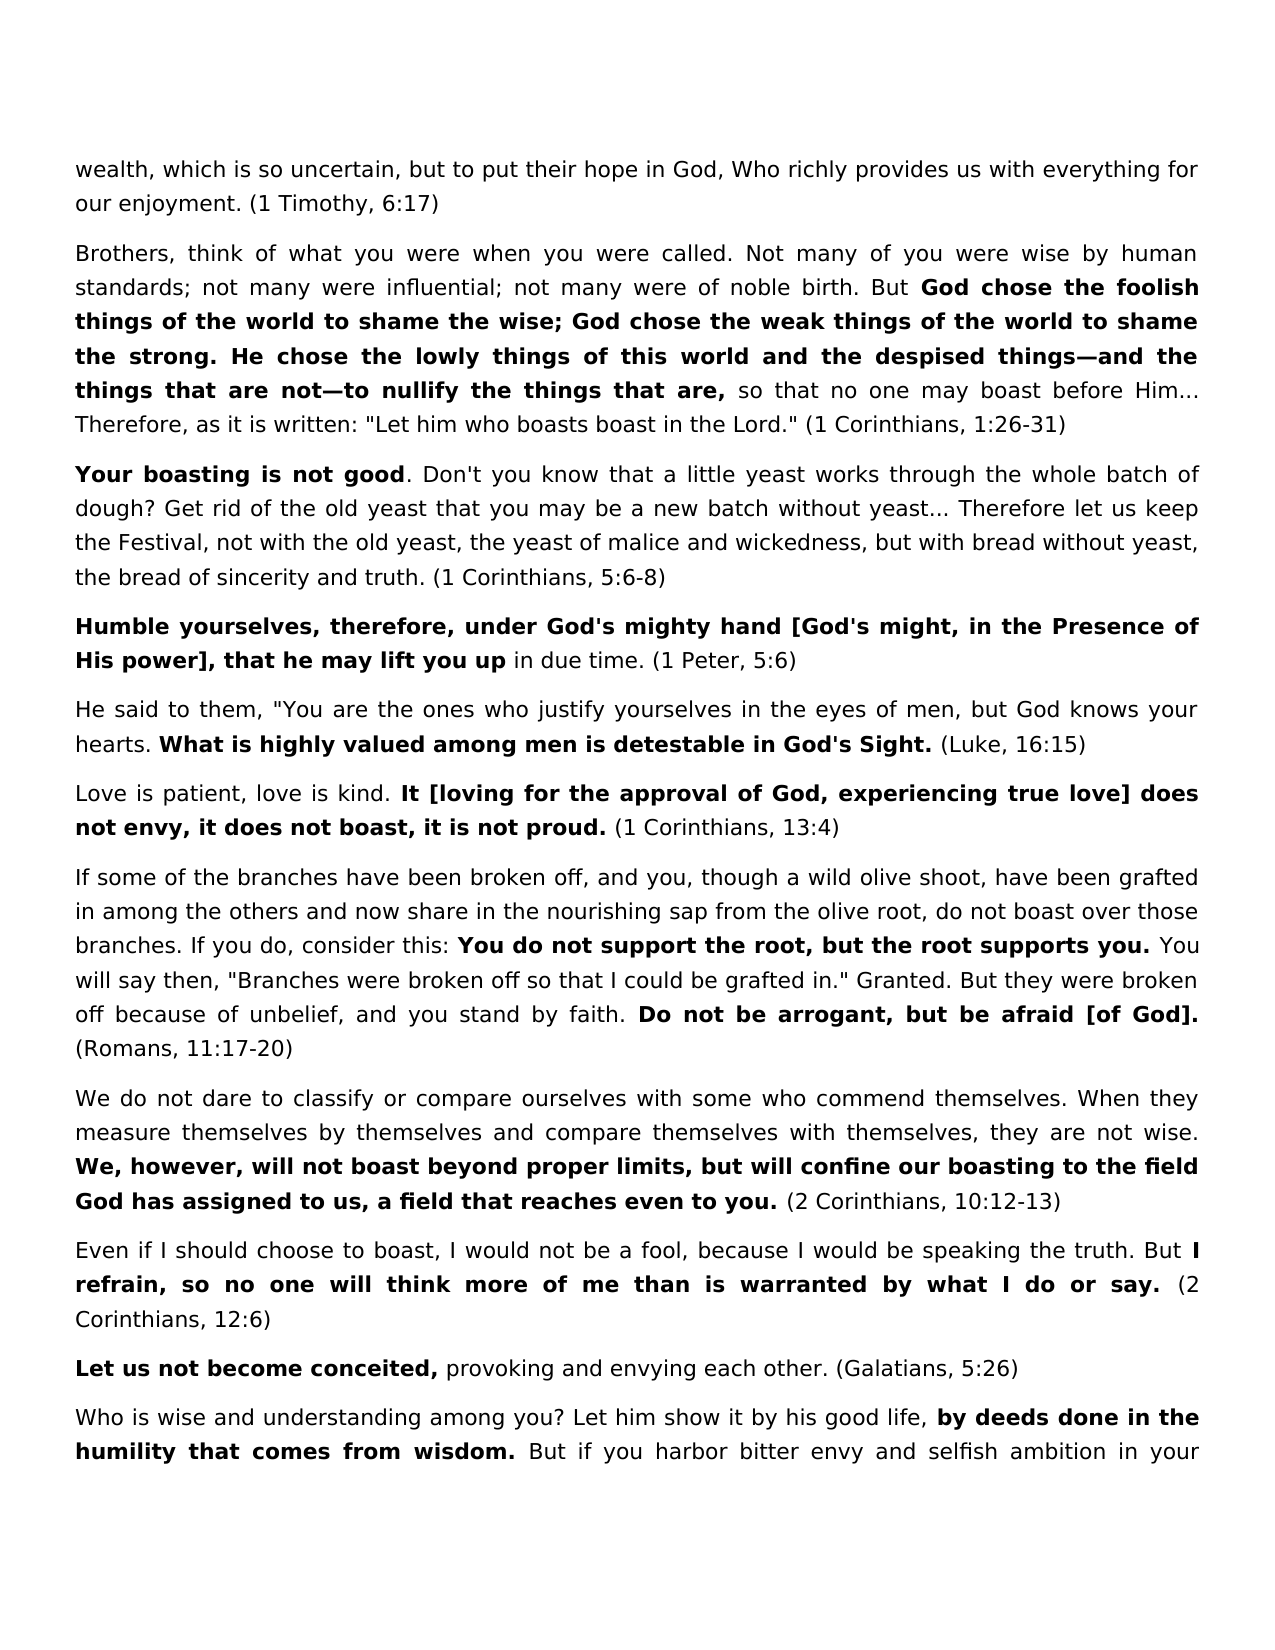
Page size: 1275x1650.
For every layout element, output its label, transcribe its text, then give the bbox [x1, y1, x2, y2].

text He said to them, "You are the ones who justify yourselves in the eyes of men, but God knows your hearts. What is highly valued among men is detestable in God's Sight. (Luke, 16:15) [75, 690, 1200, 759]
text Your boasting is not good. Don't you know that a little yeast works through the whole batch of dough? Get rid of the old yeast that you may be a new batch without yeast... Therefore let us keep the Festival, not with the old yeast, the yeast of malice and wickedness, but with bread without yeast, the bread of sincerity and truth. (1 Corinthians, 5:6-8) [75, 454, 1200, 592]
text wealth, which is so uncertain, but to put their hope in God, Who richly provides us with everything for our enjoyment. (1 Timothy, 6:17) [75, 150, 1200, 219]
text Love is patient, love is kind. It [loving for the approval of God, experiencing true love] does not envy, it does not boast, it is not proud. (1 Corinthians, 13:4) [75, 774, 1200, 843]
text Who is wise and understanding among you? Let him show it by his good life, by deeds done in the humility that comes from wisdom. But if you harbor bitter envy and selfish ambition in your [75, 1398, 1200, 1467]
text Even if I should choose to boast, I would not be a fool, because I would be speaking the truth. But I refrain, so no one will think more of me than is warranted by what I do or say. (2 Corinthians, 12:6) [75, 1231, 1200, 1334]
text Let us not become conceited, provoking and envying each other. (Galatians, 5:26) [75, 1349, 1200, 1383]
text Humble yourselves, therefore, under God's mighty hand [God's might, in the Presence of His power], that he may lift you up in due time. (1 Peter, 5:6) [75, 607, 1200, 676]
text Brothers, think of what you were when you were called. Not many of you were wise by human standards; not many were influential; not many were of noble birth. But God chose the foolish things of the world to shame the wise; God chose the weak things of the world to shame the strong. He chose the lowly things of this world and the despised things—and the things that are not—to nullify the things that are, so that no one may boast before Him... Therefore, as it is written: "Let him who boasts boast in the Lord." (1 Corinthians, 1:26-31) [75, 233, 1200, 440]
text If some of the branches have been broken off, and you, though a wild olive shoot, have been grafted in among the others and now share in the nourishing sap from the olive root, do not boast over those branches. If you do, consider this: You do not support the root, but the root supports you. You will say then, "Branches were broken off so that I could be grafted in." Granted. But they were broken off because of unbelief, and you stand by faith. Do not be arrogant, but be afraid [of God]. (Romans, 11:17-20) [75, 857, 1200, 1064]
text We do not dare to classify or compare ourselves with some who commend themselves. When they measure themselves by themselves and compare themselves with themselves, they are not wise. We, however, will not boast beyond proper limits, but will confine our boasting to the field God has assigned to us, a field that reaches even to you. (2 Corinthians, 10:12-13) [75, 1078, 1200, 1216]
